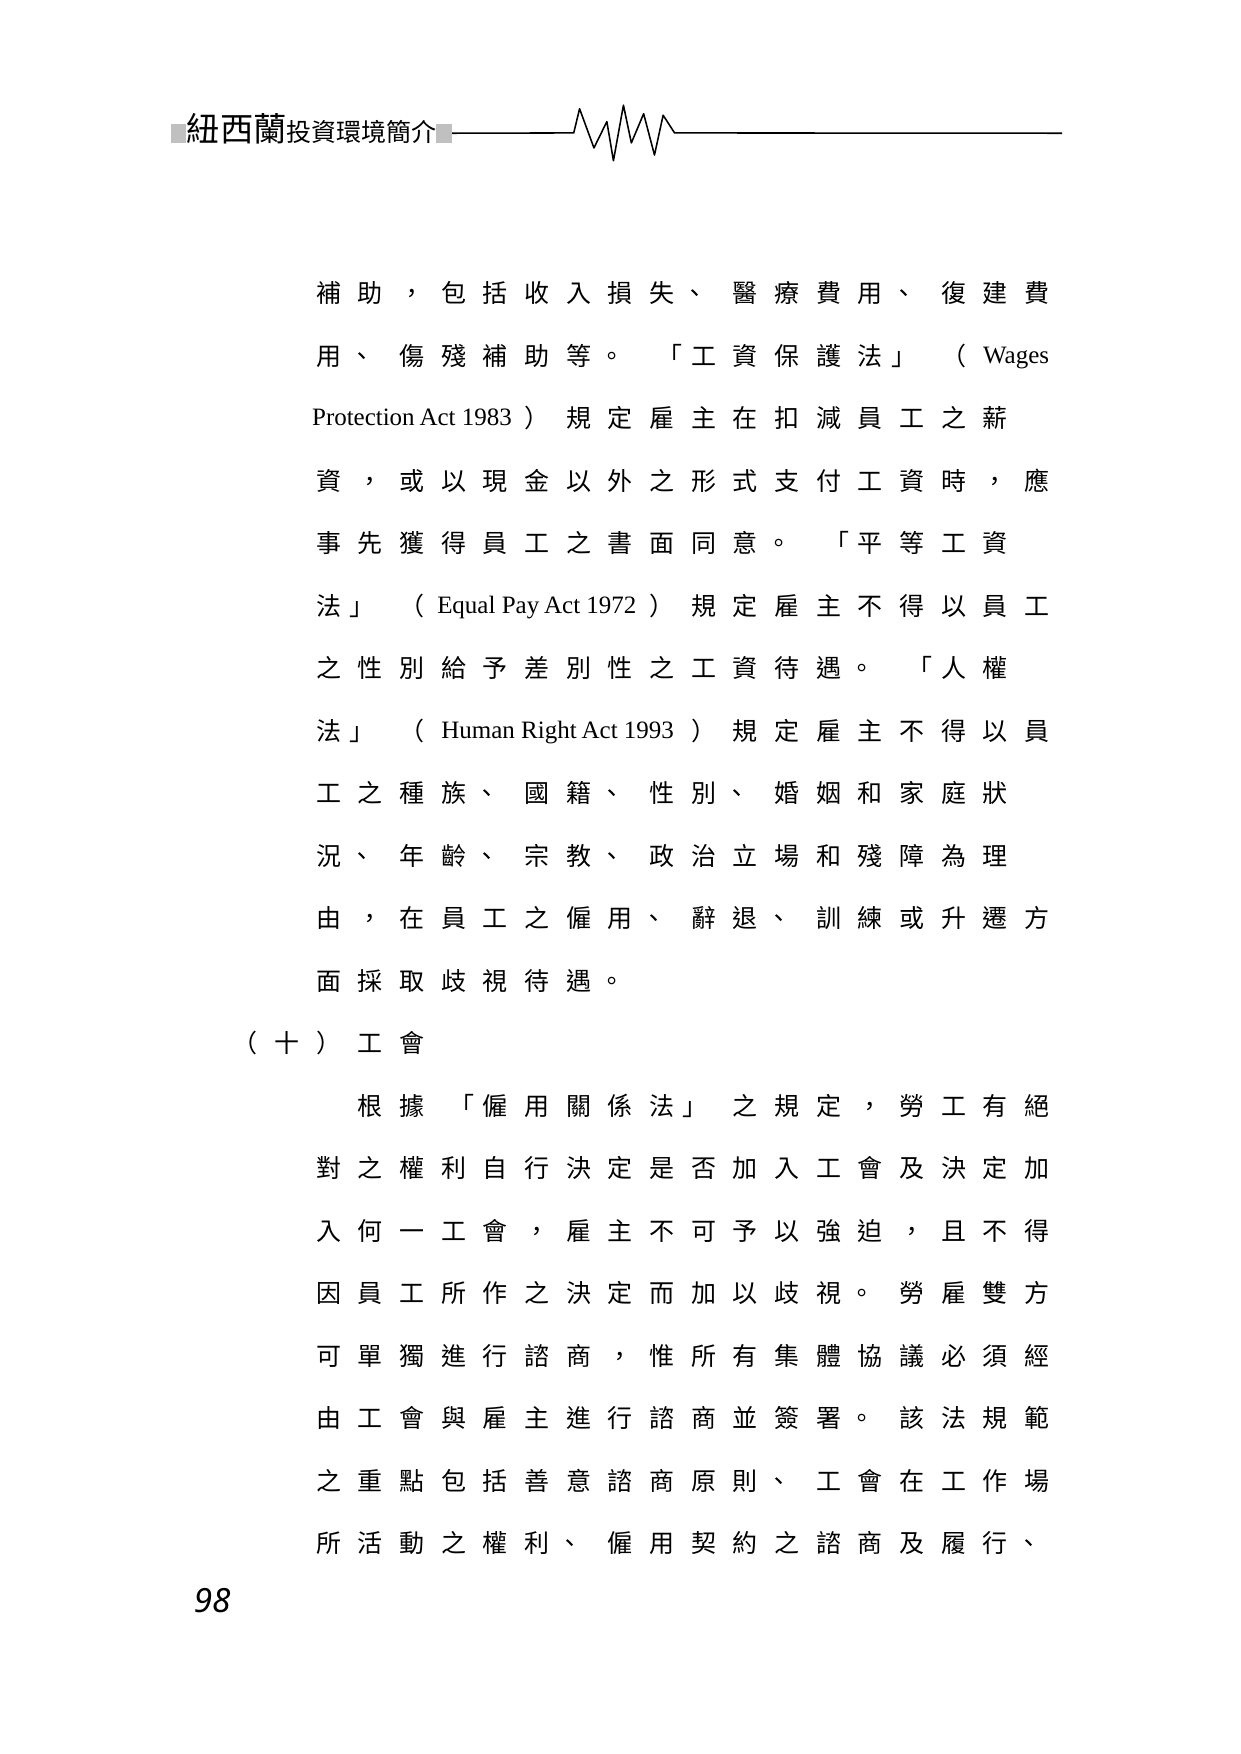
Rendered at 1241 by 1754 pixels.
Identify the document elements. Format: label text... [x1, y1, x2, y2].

text 補助，包括收入損失、醫療費用、復建費用、傷殘補助等。「工資保護法」（Wages Protection Act 1983）規定雇主在扣減員工之薪資，或以現金以外之形式支付工資時，應事先獲得員工之書面同意。「平等工資法」（Equal Pay Act 1972）規定雇主不得以員工之性別給予差別性之工資待遇。「人權法」（Human Right Act 1993）規定雇主不得以員工之種族、國籍、性別、婚姻和家庭狀況、年齡、宗教、政治立場和殘障為理由，在員工之僱用、辭退、訓練或升遷方面採取歧視待遇。 [281, 250, 1058, 1000]
text 根據「僱用關係法」之規定，勞工有絕對之權利自行決定是否加入工會及決定加入何一工會，雇主不可予以強迫，且不得因員工所作之決定而加以歧視。勞雇雙方可單獨進行諮商，惟所有集體協議必須經由工會與雇主進行諮商並簽署。該法規範之重點包括善意諮商原則、工會在工作場所活動之權利、僱用契約之諮商及履行、 [281, 1063, 1058, 1563]
text （十）工會 [207, 1000, 1058, 1063]
